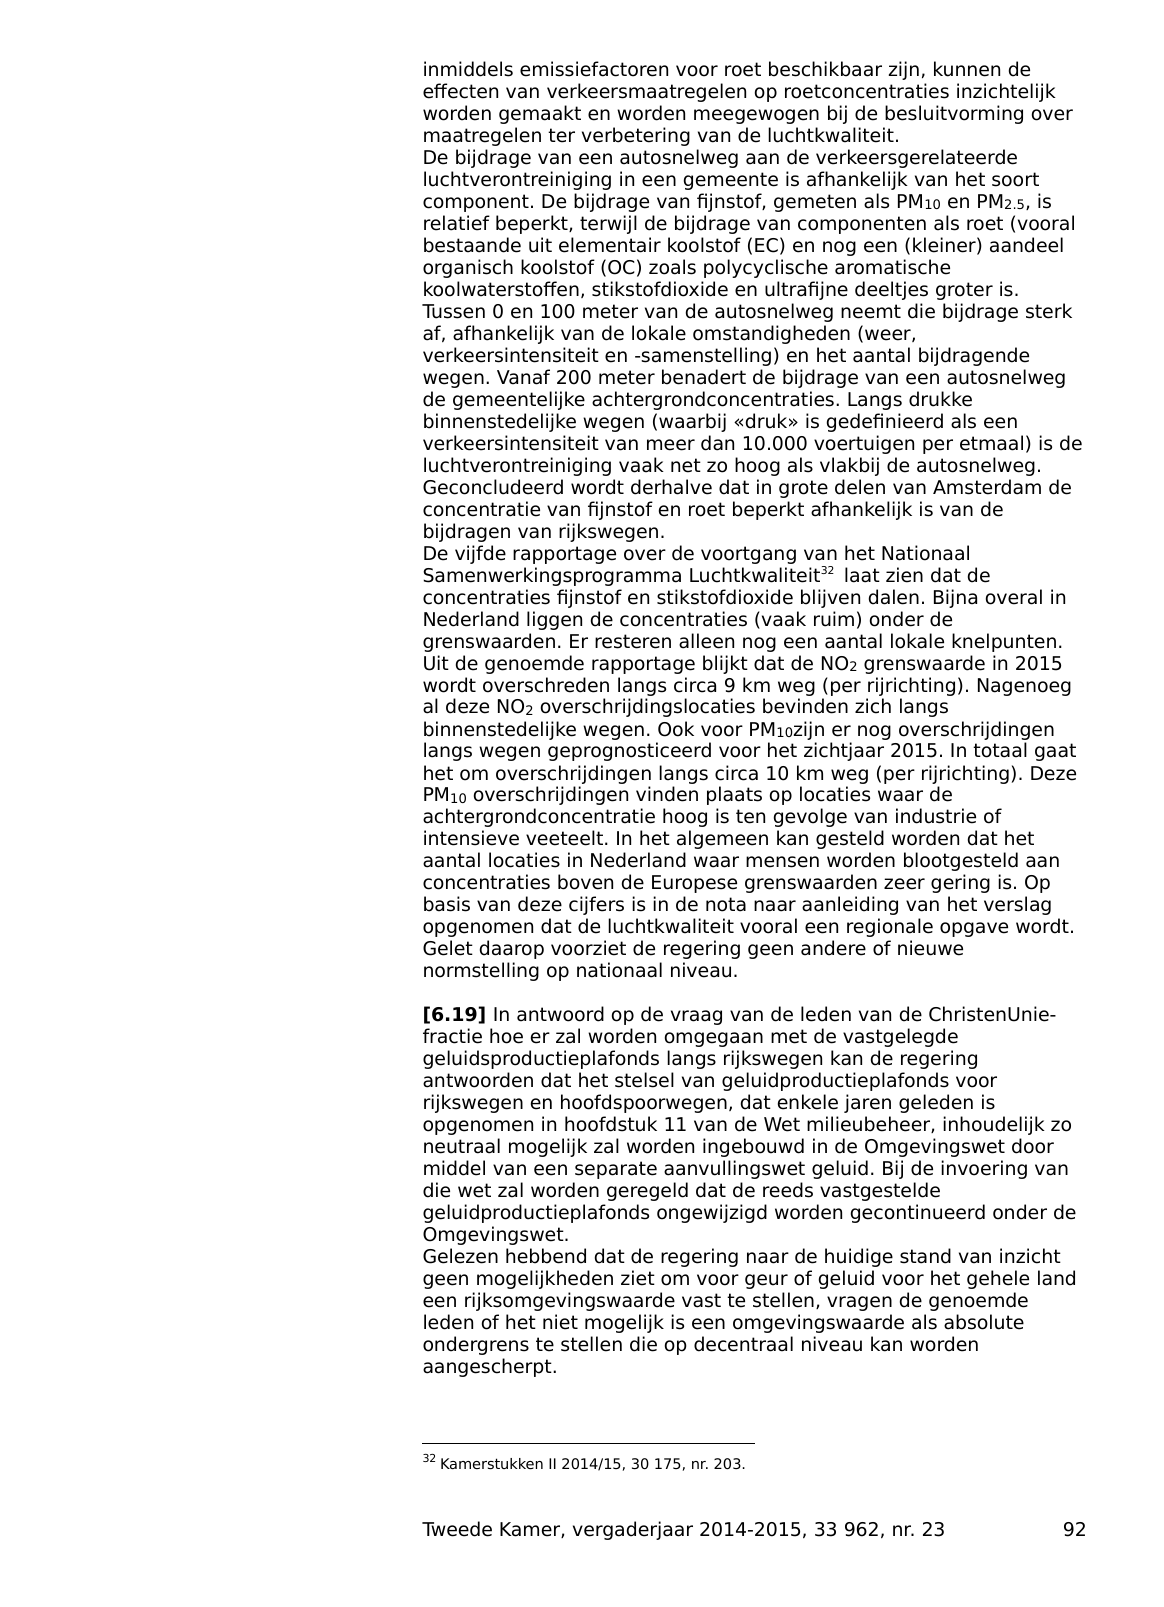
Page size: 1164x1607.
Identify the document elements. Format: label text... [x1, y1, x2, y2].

text Gelezen hebbend dat de regering naar de huidige stand van inzicht geen mogelijkheden ziet om voor geur of geluid voor het gehele land een rijksomgevingswaarde vast te stellen, vragen de genoemde leden of het niet mogelijk is een omgevingswaarde als absolute ondergrens te stellen die op decentraal niveau kan worden aangescherpt. [422, 1246, 1087, 1378]
text De bijdrage van een autosnelweg aan de verkeersgerelateerde luchtverontreiniging in een gemeente is afhankelijk van het soort component. De bijdrage van fijnstof, gemeten als PM10 en PM2.5, is relatief beperkt, terwijl de bijdrage van componenten als roet (vooral bestaande uit elementair koolstof (EC) en nog een (kleiner) aandeel organisch koolstof (OC) zoals polycyclische aromatische koolwaterstoffen, stikstofdioxide en ultrafijne deeltjes groter is. Tussen 0 en 100 meter van de autosnelweg neemt die bijdrage sterk af, afhankelijk van de lokale omstandigheden (weer, verkeersintensiteit en -samenstelling) en het aantal bijdragende wegen. Vanaf 200 meter benadert de bijdrage van een autosnelweg de gemeentelijke achtergrondconcentraties. Langs drukke binnenstedelijke wegen (waarbij «druk» is gedefinieerd als een verkeersintensiteit van meer dan 10.000 voertuigen per etmaal) is de luchtverontreiniging vaak net zo hoog als vlakbij de autosnelweg. [422, 147, 1087, 477]
text inmiddels emissiefactoren voor roet beschikbaar zijn, kunnen de effecten van verkeersmaatregelen op roetconcentraties inzichtelijk worden gemaakt en worden meegewogen bij de besluitvorming over maatregelen ter verbetering van de luchtkwaliteit. [422, 59, 1087, 147]
text Geconcludeerd wordt derhalve dat in grote delen van Amsterdam de concentratie van fijnstof en roet beperkt afhankelijk is van de bijdragen van rijkswegen. [422, 477, 1087, 543]
text Kamerstukken II 2014/15, 30 175, nr. 203. [422, 1452, 1087, 1474]
text De vijfde rapportage over de voortgang van het Nationaal Samenwerkingsprogramma Luchtkwaliteit laat zien dat de concentraties fijnstof en stikstofdioxide blijven dalen. Bijna overal in Nederland liggen de concentraties (vaak ruim) onder de grenswaarden. Er resteren alleen nog een aantal lokale knelpunten. Uit de genoemde rapportage blijkt dat de NO2 grenswaarde in 2015 wordt overschreden langs circa 9 km weg (per rijrichting). Nagenoeg al deze NO2 overschrijdingslocaties bevinden zich langs binnenstedelijke wegen. Ook voor PM10zijn er nog overschrijdingen langs wegen geprognosticeerd voor het zichtjaar 2015. In totaal gaat het om overschrijdingen langs circa 10 km weg (per rijrichting). Deze PM10 overschrijdingen vinden plaats op locaties waar de achtergrondconcentratie hoog is ten gevolge van industrie of intensieve veeteelt. In het algemeen kan gesteld worden dat het aantal locaties in Nederland waar mensen worden blootgesteld aan concentraties boven de Europese grenswaarden zeer gering is. Op basis van deze cijfers is in de nota naar aanleiding van het verslag opgenomen dat de luchtkwaliteit vooral een regionale opgave wordt. Gelet daarop voorziet de regering geen andere of nieuwe normstelling op nationaal niveau. [422, 543, 1087, 982]
text [6.19] In antwoord op de vraag van de leden van de ChristenUnie-fractie hoe er zal worden omgegaan met de vastgelegde geluidsproductieplafonds langs rijkswegen kan de regering antwoorden dat het stelsel van geluidproductieplafonds voor rijkswegen en hoofdspoorwegen, dat enkele jaren geleden is opgenomen in hoofdstuk 11 van de Wet milieubeheer, inhoudelijk zo neutraal mogelijk zal worden ingebouwd in de Omgevingswet door middel van een separate aanvullingswet geluid. Bij de invoering van die wet zal worden geregeld dat de reeds vastgestelde geluidproductieplafonds ongewijzigd worden gecontinueerd onder de Omgevingswet. [422, 1004, 1087, 1246]
